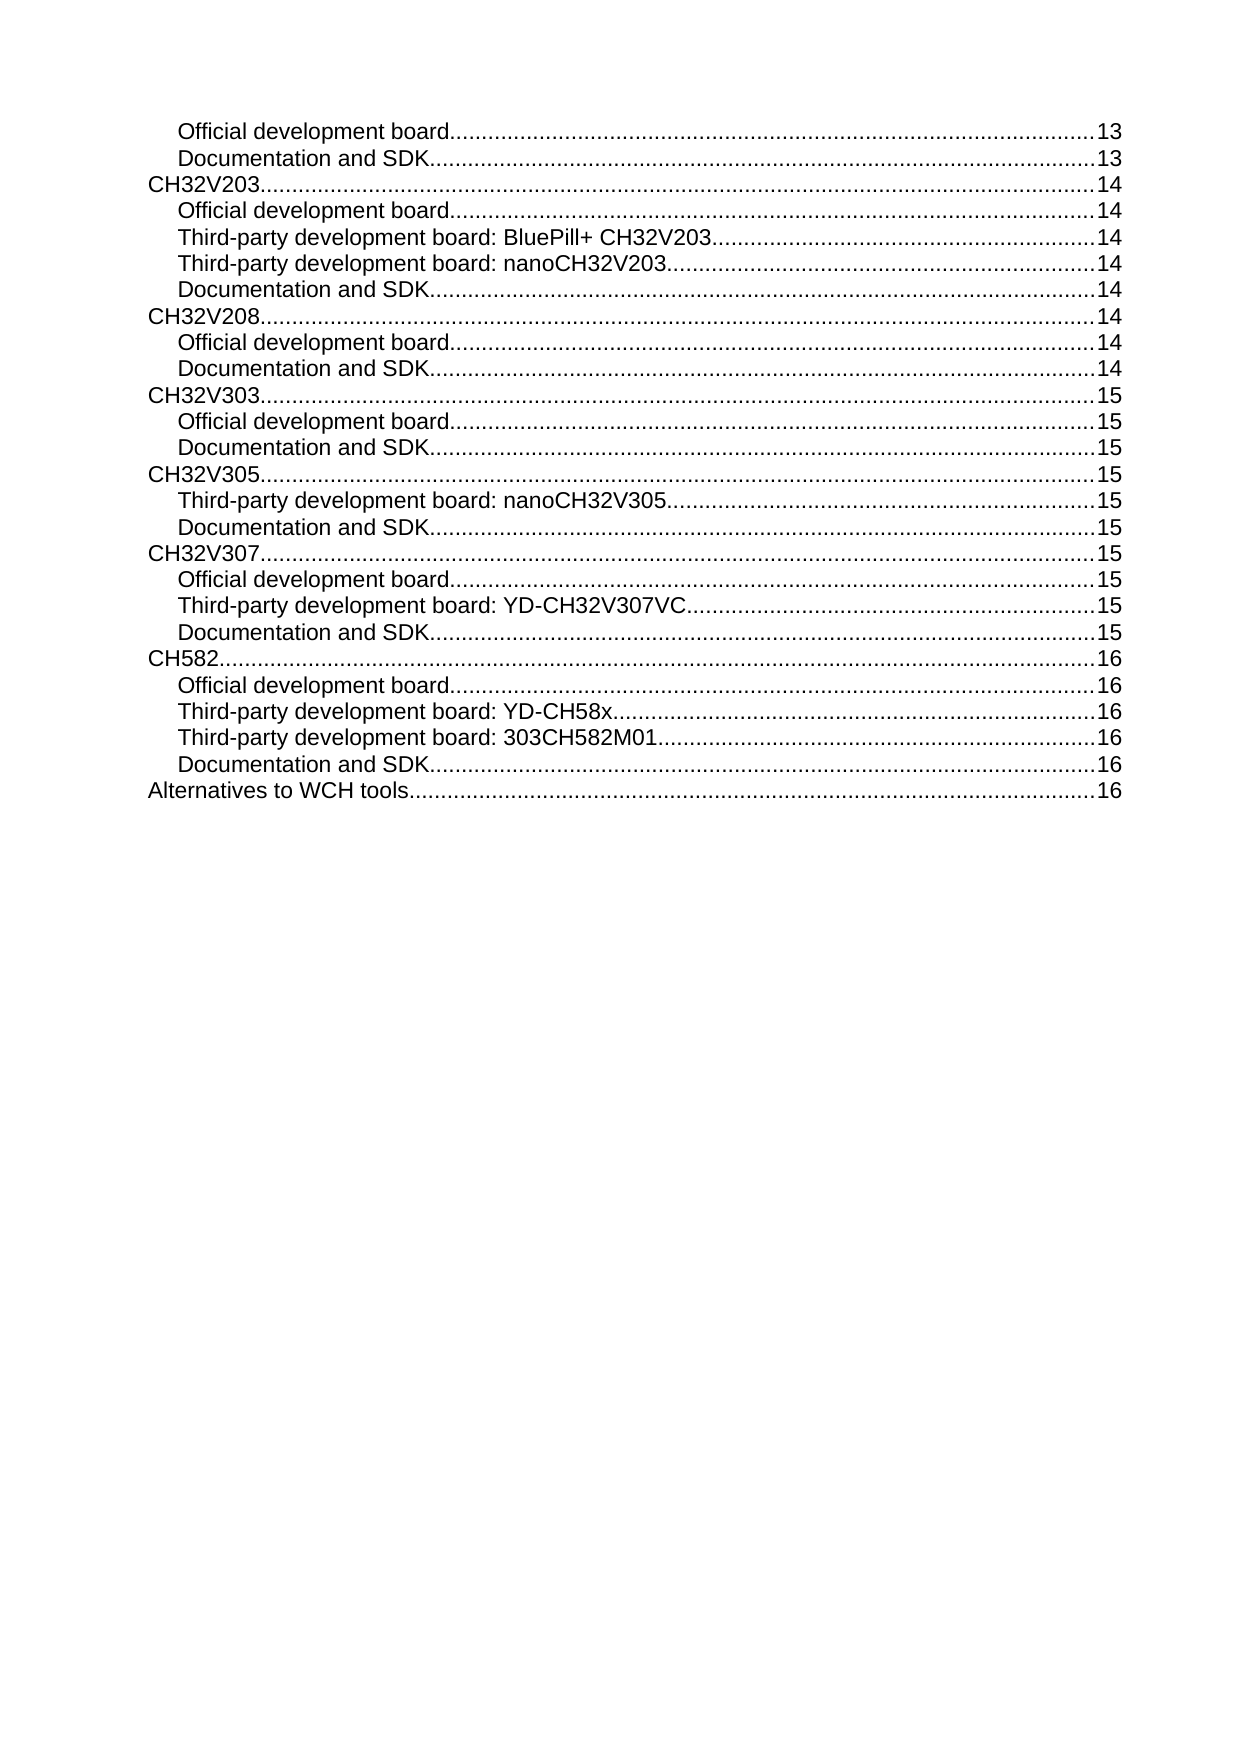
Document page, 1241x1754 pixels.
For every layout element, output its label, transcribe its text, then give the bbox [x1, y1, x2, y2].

text Official development board 13 [177, 118, 1122, 144]
text Third-party development board: nanoCH32V203 14 [177, 250, 1122, 276]
text CH32V203 14 [148, 171, 1122, 197]
text Third-party development board: BluePill+ CH32V203 14 [177, 223, 1122, 250]
text CH582 16 [148, 645, 1122, 672]
text Official development board 14 [177, 197, 1122, 223]
text CH32V305 15 [148, 461, 1122, 487]
text Alternatives to WCH tools 16 [148, 777, 1122, 803]
text Documentation and SDK 14 [177, 276, 1122, 303]
text Official development board 16 [177, 672, 1122, 698]
text Documentation and SDK 15 [177, 434, 1122, 461]
text CH32V208 14 [148, 303, 1122, 329]
text Third-party development board: nanoCH32V305 15 [177, 487, 1122, 513]
text Third-party development board: YD-CH58x 16 [177, 698, 1122, 724]
text CH32V303 15 [148, 382, 1122, 408]
text Documentation and SDK 15 [177, 513, 1122, 540]
text Third-party development board: 303CH582M01 16 [177, 724, 1122, 751]
text CH32V307 15 [148, 540, 1122, 566]
text Official development board 14 [177, 329, 1122, 355]
text Documentation and SDK 14 [177, 355, 1122, 382]
text Official development board 15 [177, 566, 1122, 592]
text Documentation and SDK 13 [177, 144, 1122, 171]
text Documentation and SDK 15 [177, 619, 1122, 645]
text Official development board 15 [177, 408, 1122, 434]
text Documentation and SDK 16 [177, 751, 1122, 777]
text Third-party development board: YD-CH32V307VC 15 [177, 592, 1122, 619]
